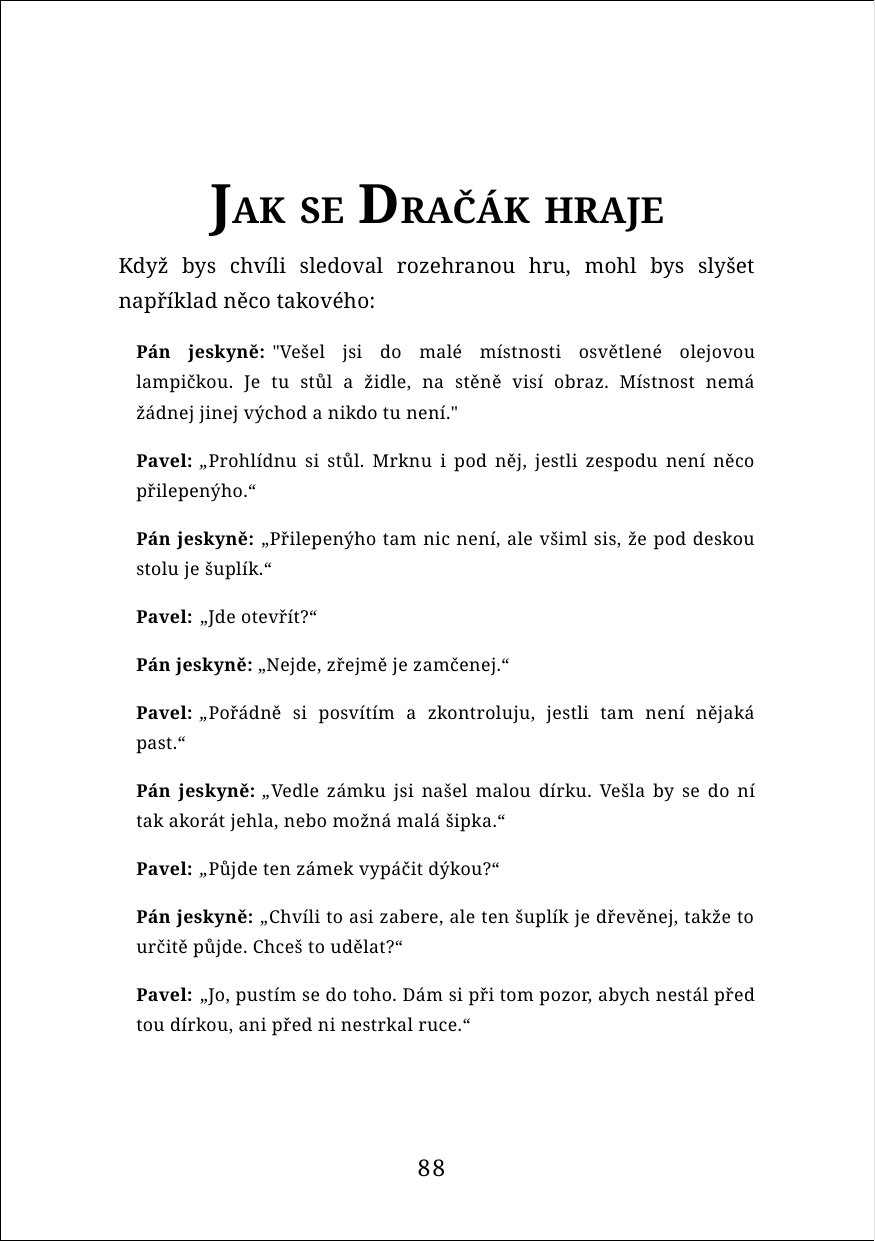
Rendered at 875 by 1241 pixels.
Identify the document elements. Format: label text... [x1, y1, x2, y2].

text Pán jeskyně: „Přilepenýho tam nic není, ale všiml sis, že pod deskou stolu je šuplík.“ [136, 526, 756, 581]
text Pavel: „Prohlídnu si stůl. Mrknu i pod něj, jestli zespodu není něco přilepenýho.“ [136, 448, 756, 502]
text Pavel: „Jo, pustím se do toho. Dám si při tom pozor, abych nestál před tou dírkou, ani před ni nestrkal ruce.“ [136, 982, 756, 1037]
text Pavel: „Jde otevřít?“ [136, 604, 756, 628]
subtitle Jak se Dračák hraje [118, 166, 756, 239]
text Pavel: „Půjde ten zámek vypáčit dýkou?“ [136, 856, 756, 881]
text Pán jeskyně: „Chvíli to asi zabere, ale ten šuplík je dřevěnej, takže to určitě půjde. Chceš to udělat?“ [136, 904, 756, 959]
text Pán jeskyně: „Vedle zámku jsi našel malou dírku. Vešla by se do ní tak akorát jehla, nebo možná malá šipka.“ [136, 778, 756, 833]
text Pán jeskyně: "Vešel jsi do malé místnosti osvětlené olejovou lampičkou. Je tu stůl a židle, na stěně visí obraz. Místnost nemá žádnej jinej východ a nikdo tu není." [136, 340, 756, 424]
text Pavel: „Pořádně si posvítím a zkontroluju, jestli tam není nějaká past.“ [136, 700, 756, 754]
text Když bys chvíli sledoval rozehranou hru, mohl bys slyšet například něco takového: [118, 251, 756, 315]
text Pán jeskyně: „Nejde, zřejmě je zamčenej.“ [136, 652, 756, 676]
